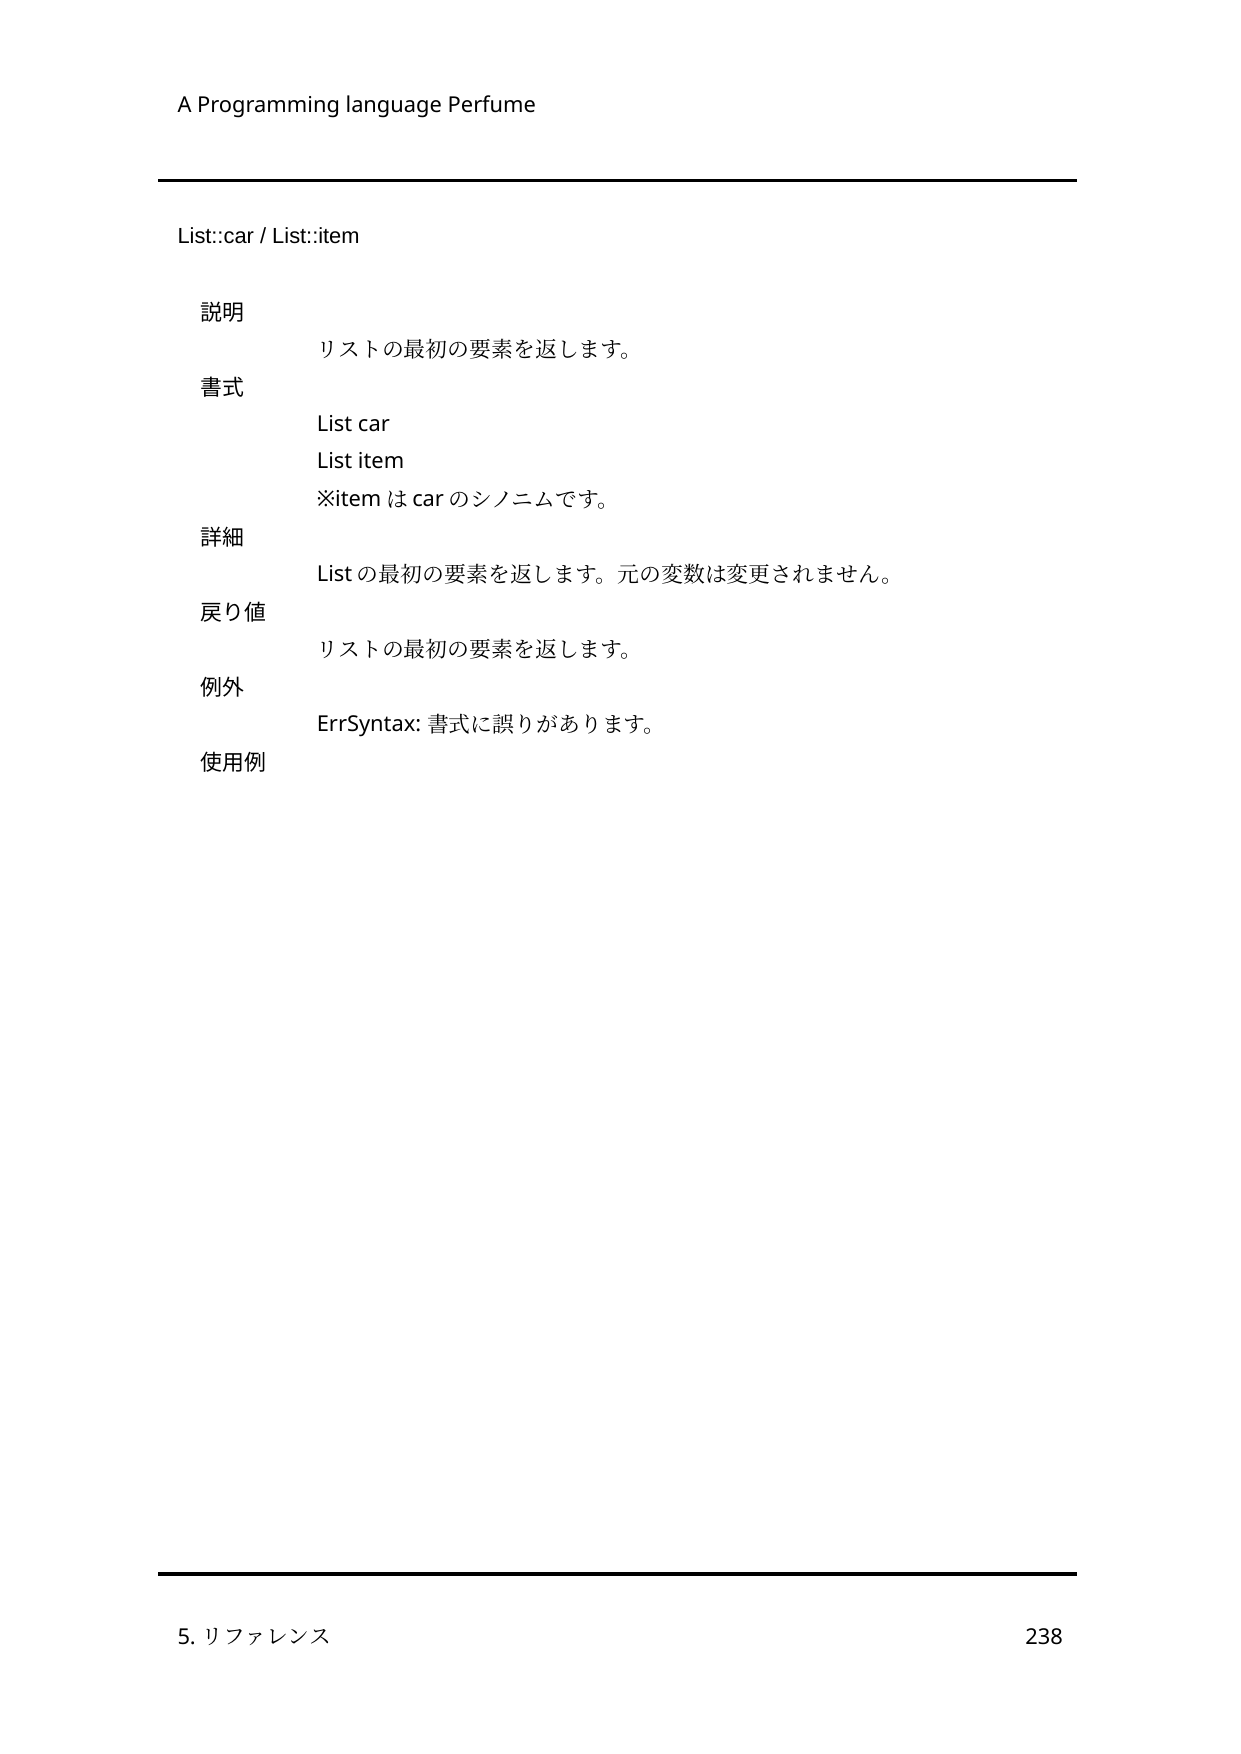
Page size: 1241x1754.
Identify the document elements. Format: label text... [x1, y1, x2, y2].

table_cell 詳細 [200, 517, 317, 592]
table_cell 書式 [200, 367, 317, 517]
table_cell Listの最初の要素を返します。元の変数は変更されません。 [317, 517, 1063, 592]
table_cell リストの最初の要素を返します。 [317, 592, 1063, 667]
table_header 説明 [200, 292, 317, 367]
table_cell List car List item ※itemはcarのシノニムです。 [317, 367, 1063, 517]
table_cell 戻り値 [200, 592, 317, 667]
subtitle List::car / List::item [177, 217, 1063, 254]
table_cell [317, 742, 1063, 817]
table_cell 例外 [200, 667, 317, 742]
table_cell ErrSyntax: 書式に誤りがあります。 [317, 667, 1063, 742]
table_header リストの最初の要素を返します。 [317, 292, 1063, 367]
table_cell 使用例 [200, 742, 317, 817]
